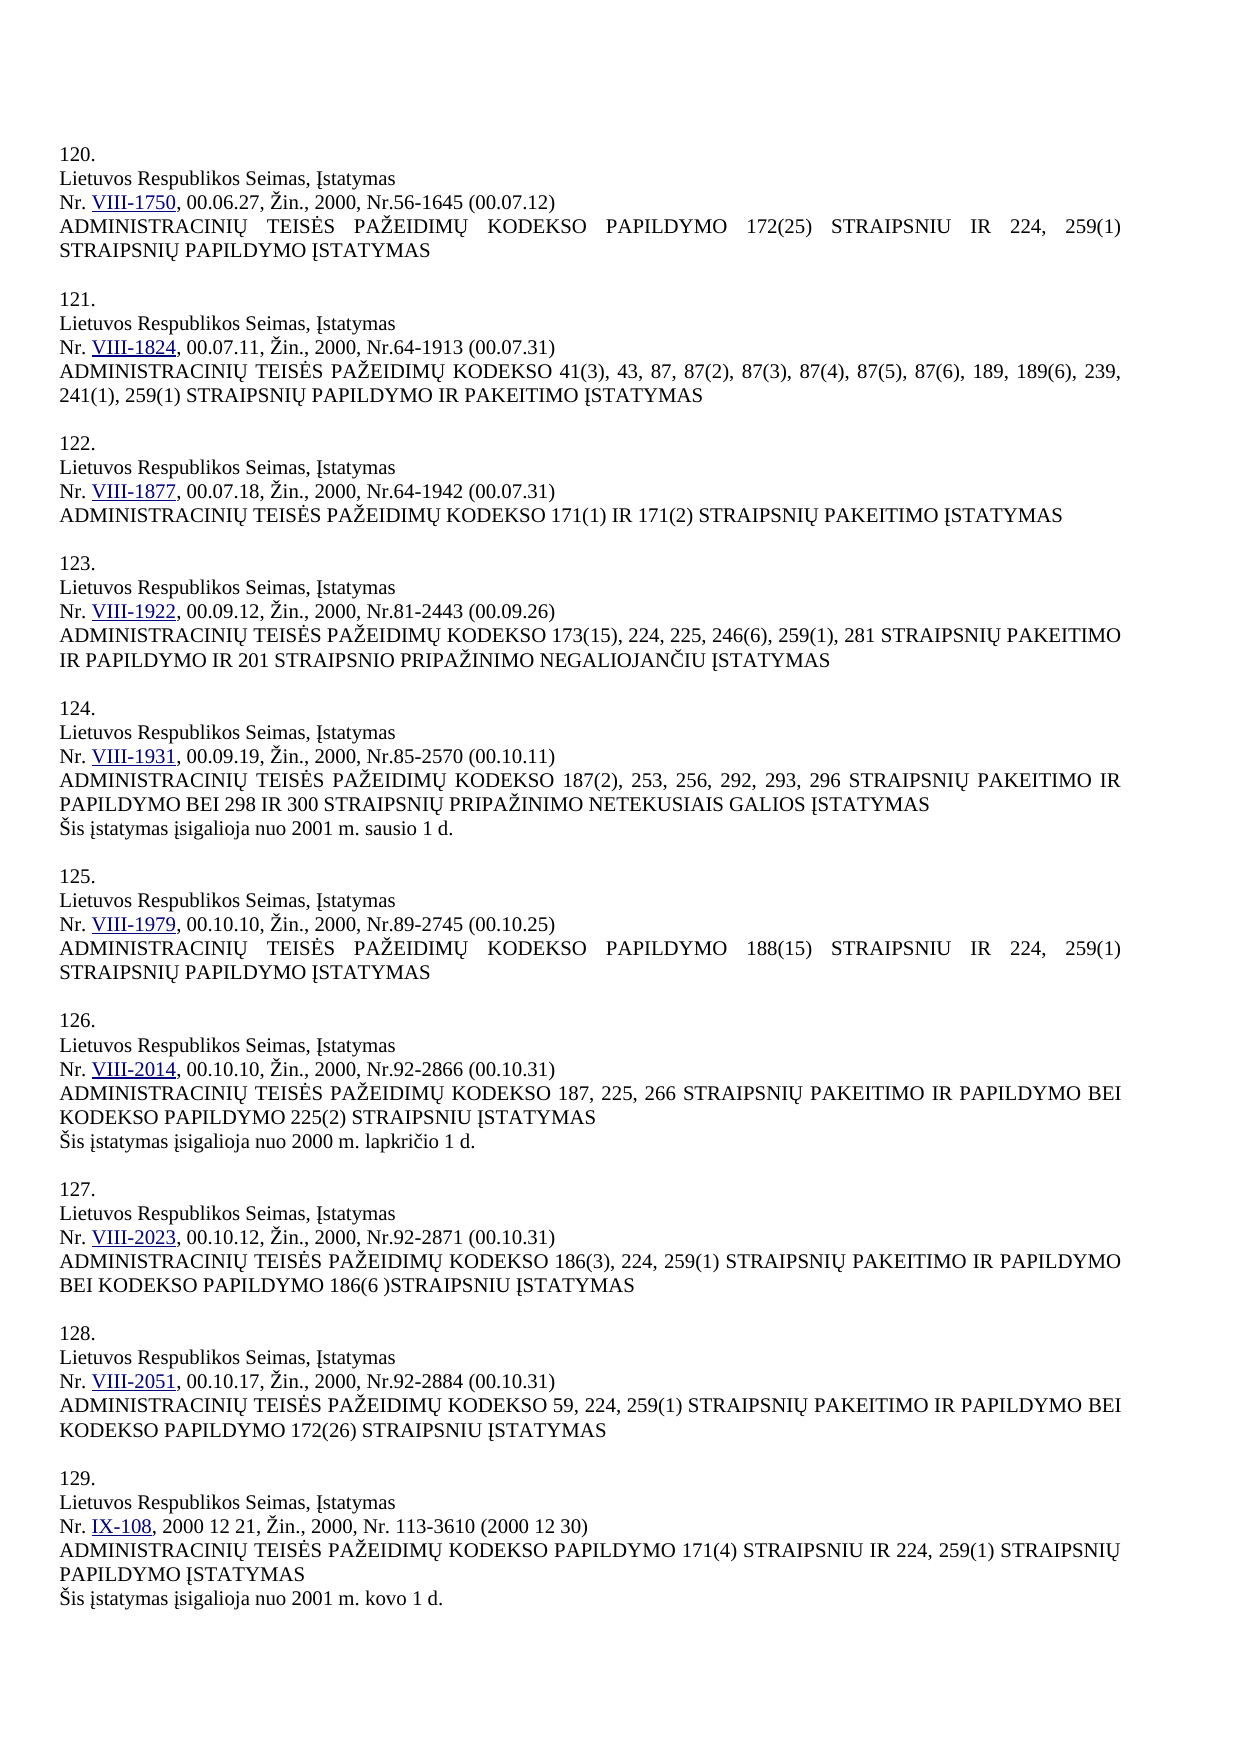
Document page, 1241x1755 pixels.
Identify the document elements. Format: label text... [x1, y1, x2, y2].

text ADMINISTRACINIŲ TEISĖS PAŽEIDIMŲ KODEKSO 41(3), 43, 87, 87(2), 87(3), 87(4), 87(5), 87(6), 189, 189(6), 239, 241(1), 259(1) STRAIPSNIŲ PAPILDYMO IR PAKEITIMO ĮSTATYMAS [59, 359, 1122, 407]
text Lietuvos Respublikos Seimas, Įstatymas [59, 720, 1122, 744]
text Lietuvos Respublikos Seimas, Įstatymas [59, 455, 1122, 479]
text Lietuvos Respublikos Seimas, Įstatymas [59, 1201, 1122, 1225]
text ADMINISTRACINIŲ TEISĖS PAŽEIDIMŲ KODEKSO 59, 224, 259(1) STRAIPSNIŲ PAKEITIMO IR PAPILDYMO BEI KODEKSO PAPILDYMO 172(26) STRAIPSNIU ĮSTATYMAS [59, 1393, 1122, 1442]
text ADMINISTRACINIŲ TEISĖS PAŽEIDIMŲ KODEKSO PAPILDYMO 172(25) STRAIPSNIU IR 224, 259(1) STRAIPSNIŲ PAPILDYMO ĮSTATYMAS [59, 214, 1122, 262]
text Šis įstatymas įsigalioja nuo 2001 m. sausio 1 d. [59, 816, 1122, 840]
text Nr. VIII-1931, 00.09.19, Žin., 2000, Nr.85-2570 (00.10.11) [59, 744, 1122, 768]
text Nr. VIII-1877, 00.07.18, Žin., 2000, Nr.64-1942 (00.07.31) [59, 479, 1122, 503]
text Šis įstatymas įsigalioja nuo 2001 m. kovo 1 d. [59, 1586, 1122, 1610]
text ADMINISTRACINIŲ TEISĖS PAŽEIDIMŲ KODEKSO 171(1) IR 171(2) STRAIPSNIŲ PAKEITIMO ĮSTATYMAS [59, 503, 1122, 527]
text Nr. VIII-1922, 00.09.12, Žin., 2000, Nr.81-2443 (00.09.26) [59, 599, 1122, 623]
text ADMINISTRACINIŲ TEISĖS PAŽEIDIMŲ KODEKSO PAPILDYMO 188(15) STRAIPSNIU IR 224, 259(1) STRAIPSNIŲ PAPILDYMO ĮSTATYMAS [59, 936, 1122, 984]
text ADMINISTRACINIŲ TEISĖS PAŽEIDIMŲ KODEKSO 187, 225, 266 STRAIPSNIŲ PAKEITIMO IR PAPILDYMO BEI KODEKSO PAPILDYMO 225(2) STRAIPSNIU ĮSTATYMAS [59, 1081, 1122, 1129]
text 128. [59, 1321, 1122, 1345]
text Nr. VIII-1750, 00.06.27, Žin., 2000, Nr.56-1645 (00.07.12) [59, 190, 1122, 214]
text Lietuvos Respublikos Seimas, Įstatymas [59, 311, 1122, 335]
text Nr. VIII-1824, 00.07.11, Žin., 2000, Nr.64-1913 (00.07.31) [59, 335, 1122, 359]
text ADMINISTRACINIŲ TEISĖS PAŽEIDIMŲ KODEKSO 187(2), 253, 256, 292, 293, 296 STRAIPSNIŲ PAKEITIMO IR PAPILDYMO BEI 298 IR 300 STRAIPSNIŲ PRIPAŽINIMO NETEKUSIAIS GALIOS ĮSTATYMAS [59, 768, 1122, 816]
text ADMINISTRACINIŲ TEISĖS PAŽEIDIMŲ KODEKSO PAPILDYMO 171(4) STRAIPSNIU IR 224, 259(1) STRAIPSNIŲ PAPILDYMO ĮSTATYMAS [59, 1538, 1122, 1586]
text Nr. VIII-2051, 00.10.17, Žin., 2000, Nr.92-2884 (00.10.31) [59, 1369, 1122, 1393]
text 126. [59, 1008, 1122, 1032]
text Šis įstatymas įsigalioja nuo 2000 m. lapkričio 1 d. [59, 1129, 1122, 1153]
text Lietuvos Respublikos Seimas, Įstatymas [59, 575, 1122, 599]
text Lietuvos Respublikos Seimas, Įstatymas [59, 1490, 1122, 1514]
text 124. [59, 696, 1122, 720]
text Lietuvos Respublikos Seimas, Įstatymas [59, 166, 1122, 190]
text Lietuvos Respublikos Seimas, Įstatymas [59, 1345, 1122, 1369]
text 129. [59, 1466, 1122, 1490]
text 120. [59, 142, 1122, 166]
text ADMINISTRACINIŲ TEISĖS PAŽEIDIMŲ KODEKSO 173(15), 224, 225, 246(6), 259(1), 281 STRAIPSNIŲ PAKEITIMO IR PAPILDYMO IR 201 STRAIPSNIO PRIPAŽINIMO NEGALIOJANČIU ĮSTATYMAS [59, 623, 1122, 672]
text Lietuvos Respublikos Seimas, Įstatymas [59, 888, 1122, 912]
text Nr. IX-108, 2000 12 21, Žin., 2000, Nr. 113-3610 (2000 12 30) [59, 1514, 1122, 1538]
text 122. [59, 431, 1122, 455]
text 121. [59, 287, 1122, 311]
text Nr. VIII-2023, 00.10.12, Žin., 2000, Nr.92-2871 (00.10.31) [59, 1225, 1122, 1249]
text Nr. VIII-1979, 00.10.10, Žin., 2000, Nr.89-2745 (00.10.25) [59, 912, 1122, 936]
text Lietuvos Respublikos Seimas, Įstatymas [59, 1032, 1122, 1057]
text 123. [59, 551, 1122, 575]
text ADMINISTRACINIŲ TEISĖS PAŽEIDIMŲ KODEKSO 186(3), 224, 259(1) STRAIPSNIŲ PAKEITIMO IR PAPILDYMO BEI KODEKSO PAPILDYMO 186(6 )STRAIPSNIU ĮSTATYMAS [59, 1249, 1122, 1297]
text 125. [59, 864, 1122, 888]
text 127. [59, 1177, 1122, 1201]
text Nr. VIII-2014, 00.10.10, Žin., 2000, Nr.92-2866 (00.10.31) [59, 1057, 1122, 1081]
